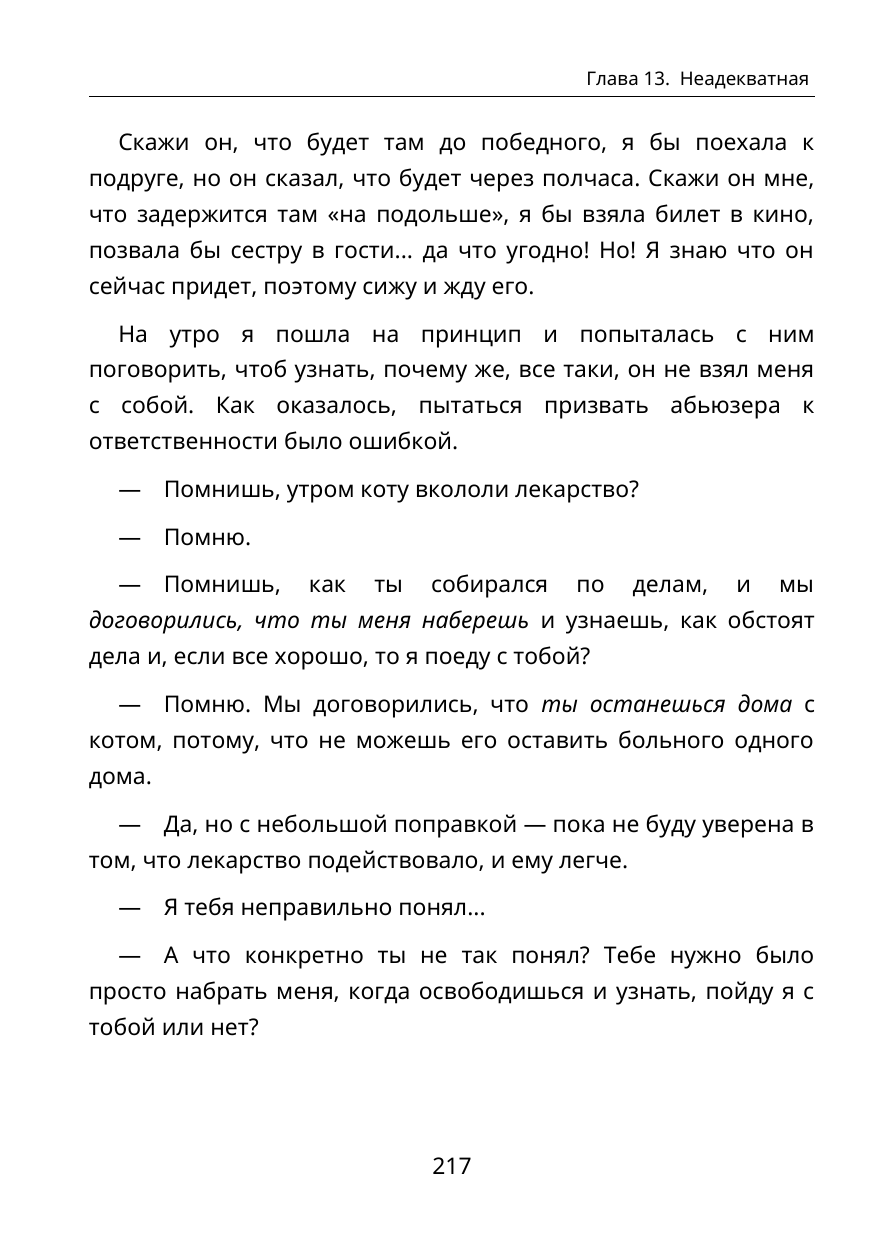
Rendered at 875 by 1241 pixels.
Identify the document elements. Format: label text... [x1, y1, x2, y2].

text Скажи он, что будет там до победного, я бы поехала к подруге, но он сказал, что будет через полчаса. Скажи он мне, что задержится там «на подольше», я бы взяла билет в кино, позвала бы сестру в гости... да что угодно! Но! Я знаю что он сейчас придет, поэтому сижу и жду его. [88, 126, 815, 301]
list Я тебя неправильно понял... [88, 891, 815, 922]
list А что конкретно ты не так понял? Тебе нужно было просто набрать меня, когда освободишься и узнать, пойду я с тобой или нет? [88, 939, 815, 1042]
list Помню. Мы договорились, что ты останешься дома с котом, потому, что не можешь его оставить больного одного дома. [88, 688, 815, 791]
list Помню. [88, 521, 815, 552]
list Да, но с небольшой поправкой — пока не буду уверена в том, что лекарство подействовало, и ему легче. [88, 808, 815, 875]
list Помнишь, как ты собирался по делам, и мы договорились, что ты меня наберешь и узнаешь, как обстоят дела и, если все хорошо, то я поеду с тобой? [88, 568, 815, 672]
text На утро я пошла на принцип и попыталась с ним поговорить, чтоб узнать, почему же, все таки, он не взял меня с собой. Как оказалось, пытаться призвать абьюзера к ответственности было ошибкой. [88, 317, 815, 457]
list Помнишь, утром коту вкололи лекарство? [88, 473, 815, 504]
